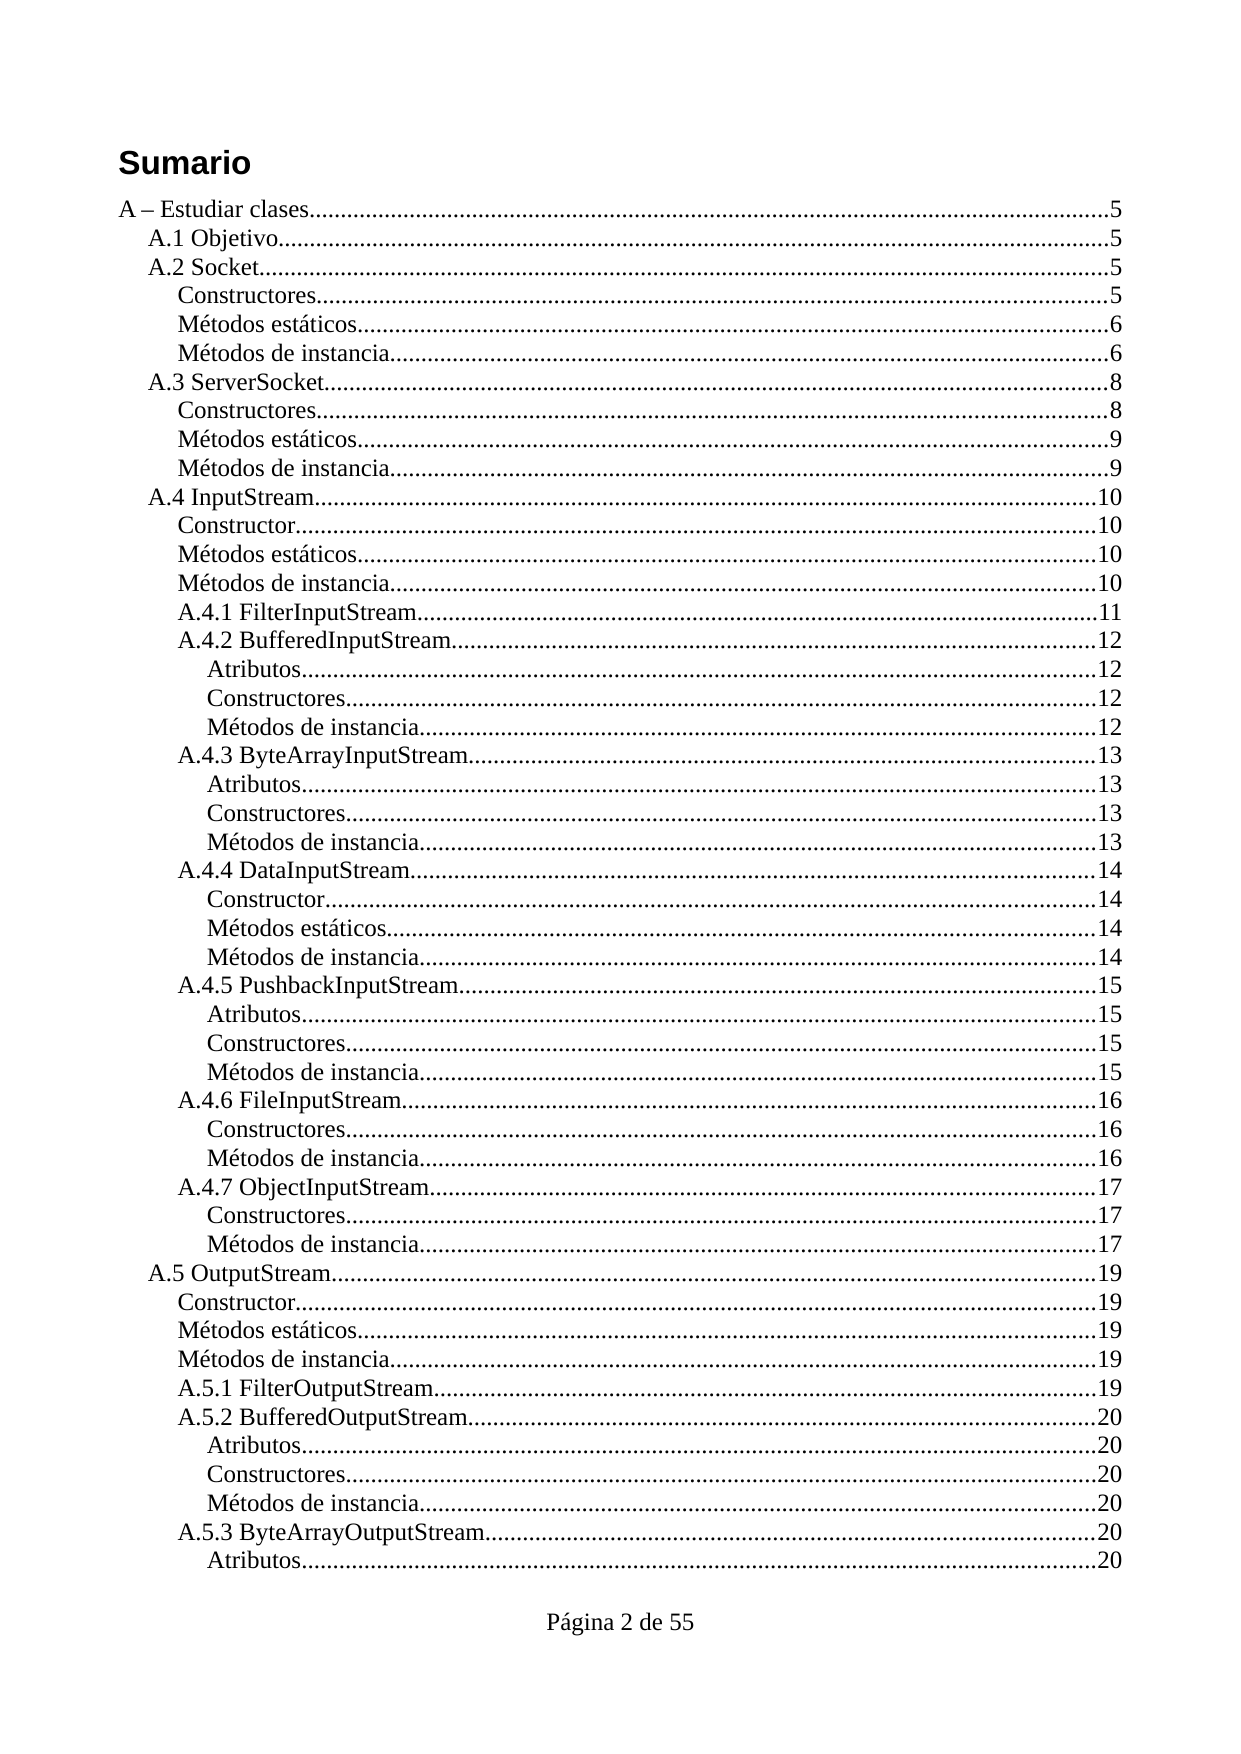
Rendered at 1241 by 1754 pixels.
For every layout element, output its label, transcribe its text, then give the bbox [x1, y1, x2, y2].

text Constructores 15 [207, 1028, 1122, 1057]
text Constructores 13 [207, 798, 1122, 827]
text A.5.2 BufferedOutputStream 20 [177, 1402, 1122, 1430]
text Métodos de instancia 13 [207, 827, 1122, 855]
text Métodos de instancia 14 [207, 942, 1122, 970]
text A – Estudiar clases 5 [118, 194, 1122, 223]
text Métodos estáticos 9 [177, 424, 1122, 453]
text A.4.3 ByteArrayInputStream 13 [177, 740, 1122, 769]
text Métodos de instancia 15 [207, 1057, 1122, 1085]
text Métodos estáticos 14 [207, 913, 1122, 942]
text A.5.1 FilterOutputStream 19 [177, 1373, 1122, 1402]
text A.4.7 ObjectInputStream 17 [177, 1172, 1122, 1200]
text A.4.4 DataInputStream 14 [177, 855, 1122, 884]
text Métodos estáticos 10 [177, 539, 1122, 568]
text Atributos 13 [207, 769, 1122, 798]
text Métodos de instancia 10 [177, 568, 1122, 597]
text Métodos de instancia 17 [207, 1229, 1122, 1258]
text Métodos de instancia 19 [177, 1344, 1122, 1373]
subtitle Sumario [118, 143, 1122, 182]
text Constructor 10 [177, 510, 1122, 539]
text Constructores 16 [207, 1114, 1122, 1143]
text Atributos 15 [207, 999, 1122, 1028]
text Métodos estáticos 6 [177, 309, 1122, 338]
text A.3 ServerSocket 8 [148, 367, 1122, 395]
text A.5.3 ByteArrayOutputStream 20 [177, 1517, 1122, 1545]
text Atributos 20 [207, 1430, 1122, 1459]
text Métodos de instancia 20 [207, 1488, 1122, 1517]
text A.4.1 FilterInputStream 11 [177, 597, 1122, 625]
text Métodos de instancia 9 [177, 453, 1122, 482]
text A.4.2 BufferedInputStream 12 [177, 625, 1122, 654]
text Métodos de instancia 12 [207, 712, 1122, 740]
text Atributos 12 [207, 654, 1122, 683]
text Constructor 14 [207, 884, 1122, 913]
text Constructores 12 [207, 683, 1122, 712]
text A.5 OutputStream 19 [148, 1258, 1122, 1287]
text A.1 Objetivo 5 [148, 223, 1122, 252]
text A.2 Socket 5 [148, 252, 1122, 280]
text Constructores 17 [207, 1200, 1122, 1229]
text Constructor 19 [177, 1287, 1122, 1315]
text Métodos de instancia 16 [207, 1143, 1122, 1172]
text A.4.6 FileInputStream 16 [177, 1085, 1122, 1114]
text A.4.5 PushbackInputStream 15 [177, 970, 1122, 999]
text Métodos de instancia 6 [177, 338, 1122, 367]
text Constructores 5 [177, 280, 1122, 309]
text Métodos estáticos 19 [177, 1315, 1122, 1344]
text A.4 InputStream 10 [148, 482, 1122, 510]
text Constructores 8 [177, 395, 1122, 424]
text Atributos 20 [207, 1545, 1122, 1574]
text Constructores 20 [207, 1459, 1122, 1488]
